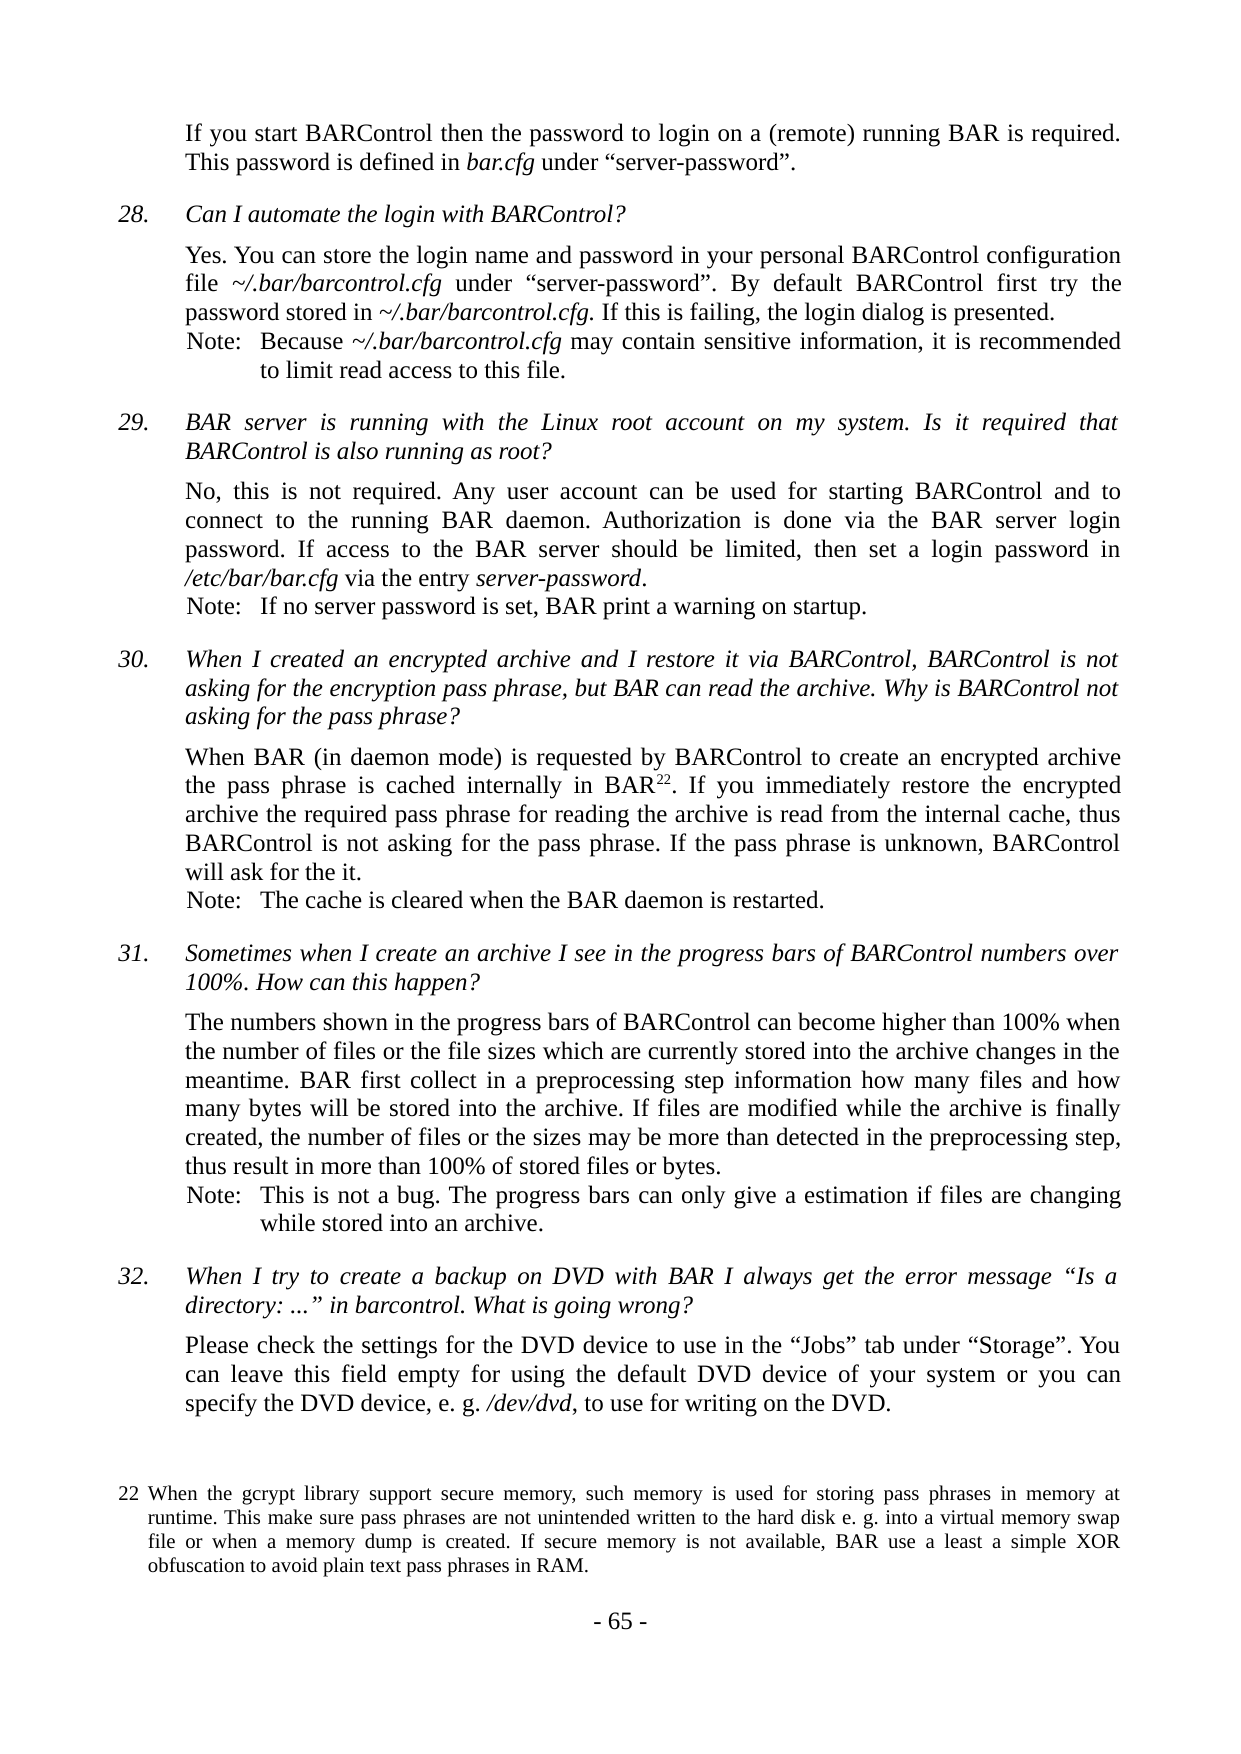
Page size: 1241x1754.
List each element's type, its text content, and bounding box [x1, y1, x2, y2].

text When the gcrypt library support secure memory, such memory is used for storing pass phrases in memory at runtime. This make sure pass phrases are not unintended written to the hard disk e. g. into a virtual memory swap file or when a memory dump is created. If secure memory is not available, BAR use a least a simple XOR obfuscation to avoid plain text pass phrases in RAM. [118, 1481, 1122, 1577]
list Can I automate the login with BARControl? [118, 199, 1122, 228]
list Sometimes when I create an archive I see in the progress bars of BARControl numbers over 100%. How can this happen? [118, 938, 1122, 996]
list When I try to create a backup on DVD with BAR I always get the error message “Is a directory: ...” in barcontrol. What is going wrong? [118, 1261, 1122, 1318]
text When BAR (in daemon mode) is requested by BARControl to create an encrypted archive the pass phrase is cached internally in BAR. If you immediately restore the encrypted archive the required pass phrase for reading the archive is read from the internal cache, thus BARControl is not asking for the pass phrase. If the pass phrase is unknown, BARControl will ask for the it. [185, 742, 1122, 886]
list BAR server is running with the Linux root account on my system. Is it required that BARControl is also running as root? [118, 407, 1122, 465]
text Note: Because ~/.bar/barcontrol.cfg may contain sensitive information, it is recommended to limit read access to this file. [186, 326, 1122, 383]
text The numbers shown in the progress bars of BARControl can become higher than 100% when the number of files or the file sizes which are currently stored into the archive changes in the meantime. BAR first collect in a preprocessing step information how many files and how many bytes will be stored into the archive. If files are modified while the archive is finally created, the number of files or the sizes may be more than detected in the preprocessing step, thus result in more than 100% of stored files or bytes. [185, 1007, 1122, 1180]
text Note: If no server password is set, BAR print a warning on startup. [186, 591, 1122, 620]
text No, this is not required. Any user account can be used for starting BARControl and to connect to the running BAR daemon. Authorization is done via the BAR server login password. If access to the BAR server should be limited, then set a login password in /etc/bar/bar.cfg via the entry server-password. [185, 476, 1122, 591]
text Yes. You can store the login name and password in your personal BARControl configuration file ~/.bar/barcontrol.cfg under “server-password”. By default BARControl first try the password stored in ~/.bar/barcontrol.cfg. If this is failing, the login dialog is presented. [185, 240, 1122, 326]
list When I created an encrypted archive and I restore it via BARControl, BARControl is not asking for the encryption pass phrase, but BAR can read the archive. Why is BARControl not asking for the pass phrase? [118, 644, 1122, 730]
text Note: This is not a bug. The progress bars can only give a estimation if files are changing while stored into an archive. [186, 1180, 1122, 1237]
text If you start BARControl then the password to login on a (remote) running BAR is required. This password is defined in bar.cfg under “server-password”. [185, 118, 1122, 176]
text Note: The cache is cleared when the BAR daemon is restarted. [186, 886, 1122, 914]
text Please check the settings for the DVD device to use in the “Jobs” tab under “Storage”. You can leave this field empty for using the default DVD device of your system or you can specify the DVD device, e. g. /dev/dvd, to use for writing on the DVD. [185, 1330, 1122, 1416]
